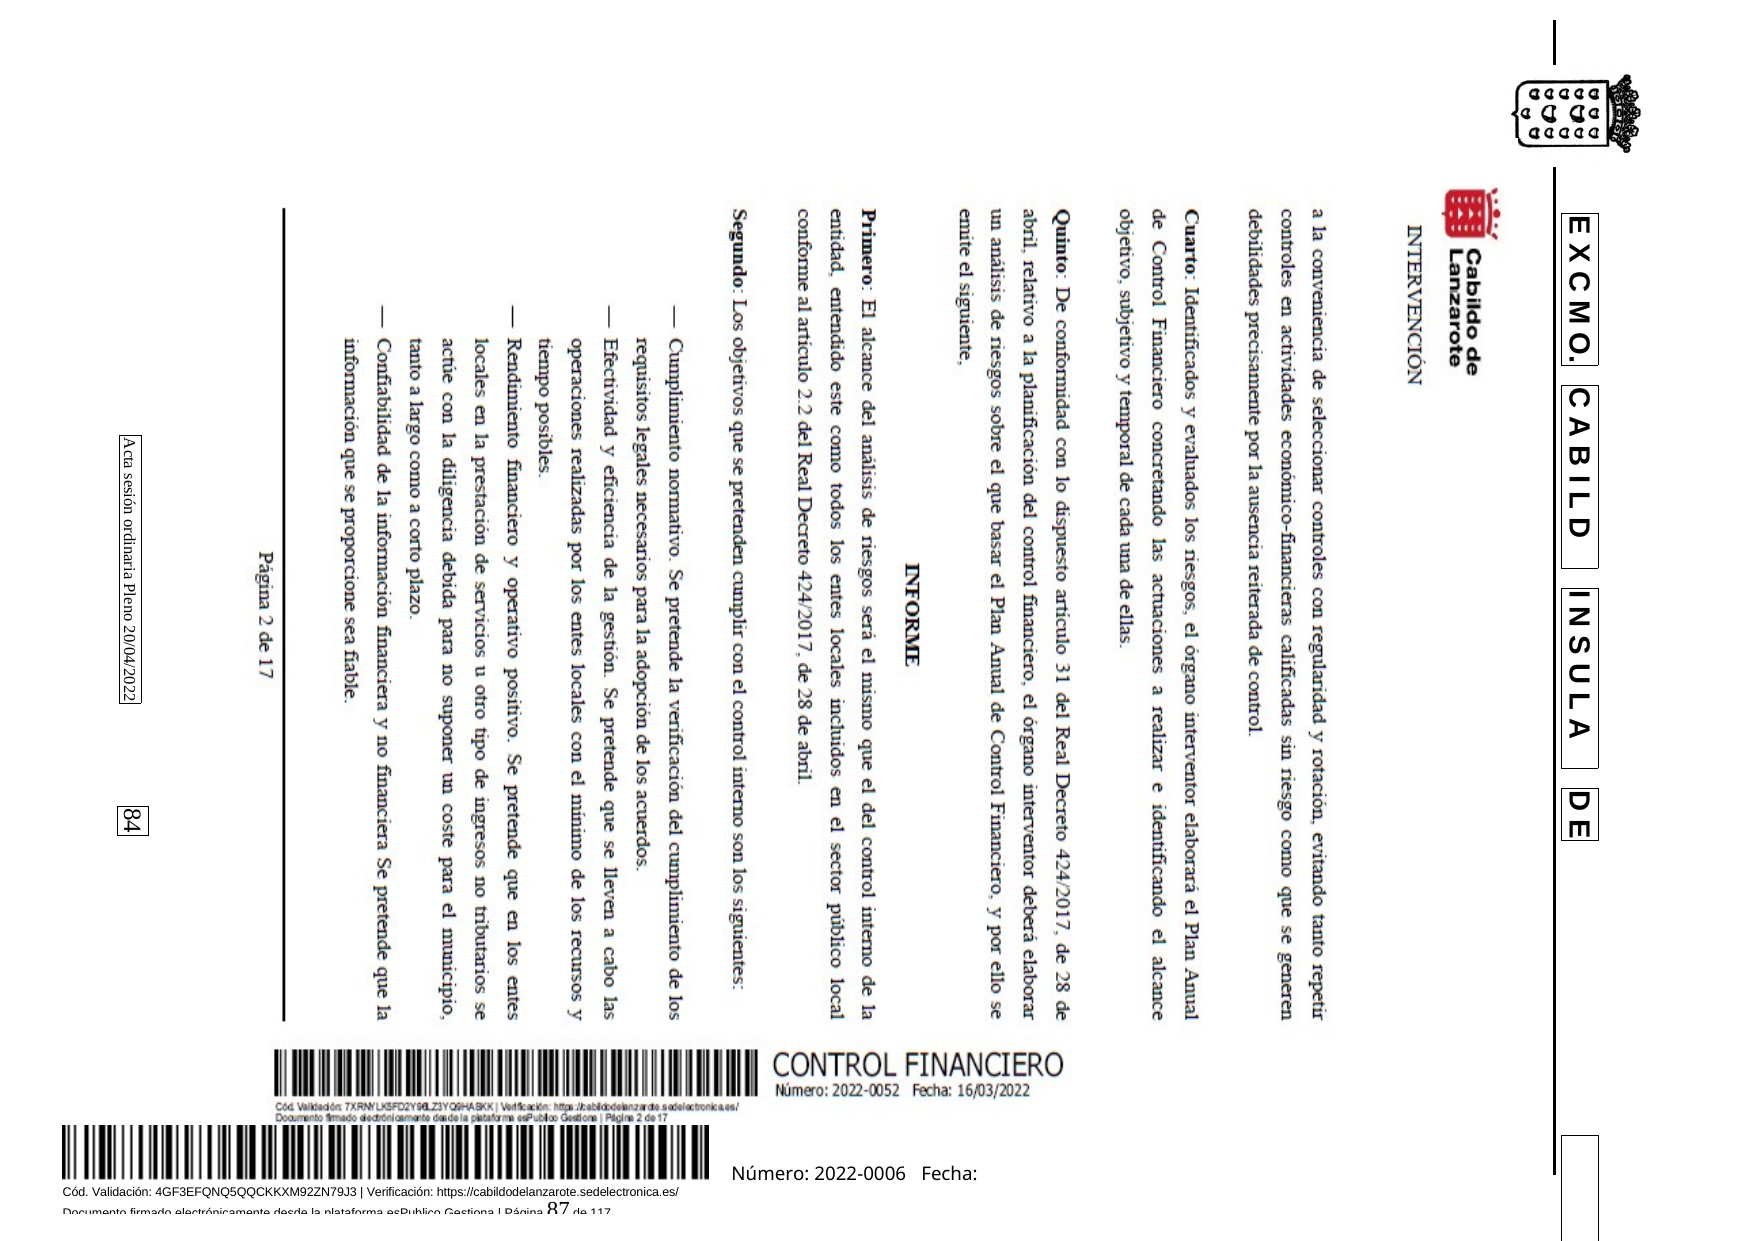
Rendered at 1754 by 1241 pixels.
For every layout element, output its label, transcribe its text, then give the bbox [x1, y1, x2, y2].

text D E [1563, 790, 1597, 840]
text C A B I L D O [1562, 387, 1597, 568]
picture [62, 65, 1658, 1184]
text I N S U L A R [1562, 590, 1597, 768]
text 84 [119, 808, 147, 835]
text Acta sesión ordinaria Pleno 20/04/2022 [121, 438, 140, 703]
text E X C M O. [1563, 216, 1597, 365]
